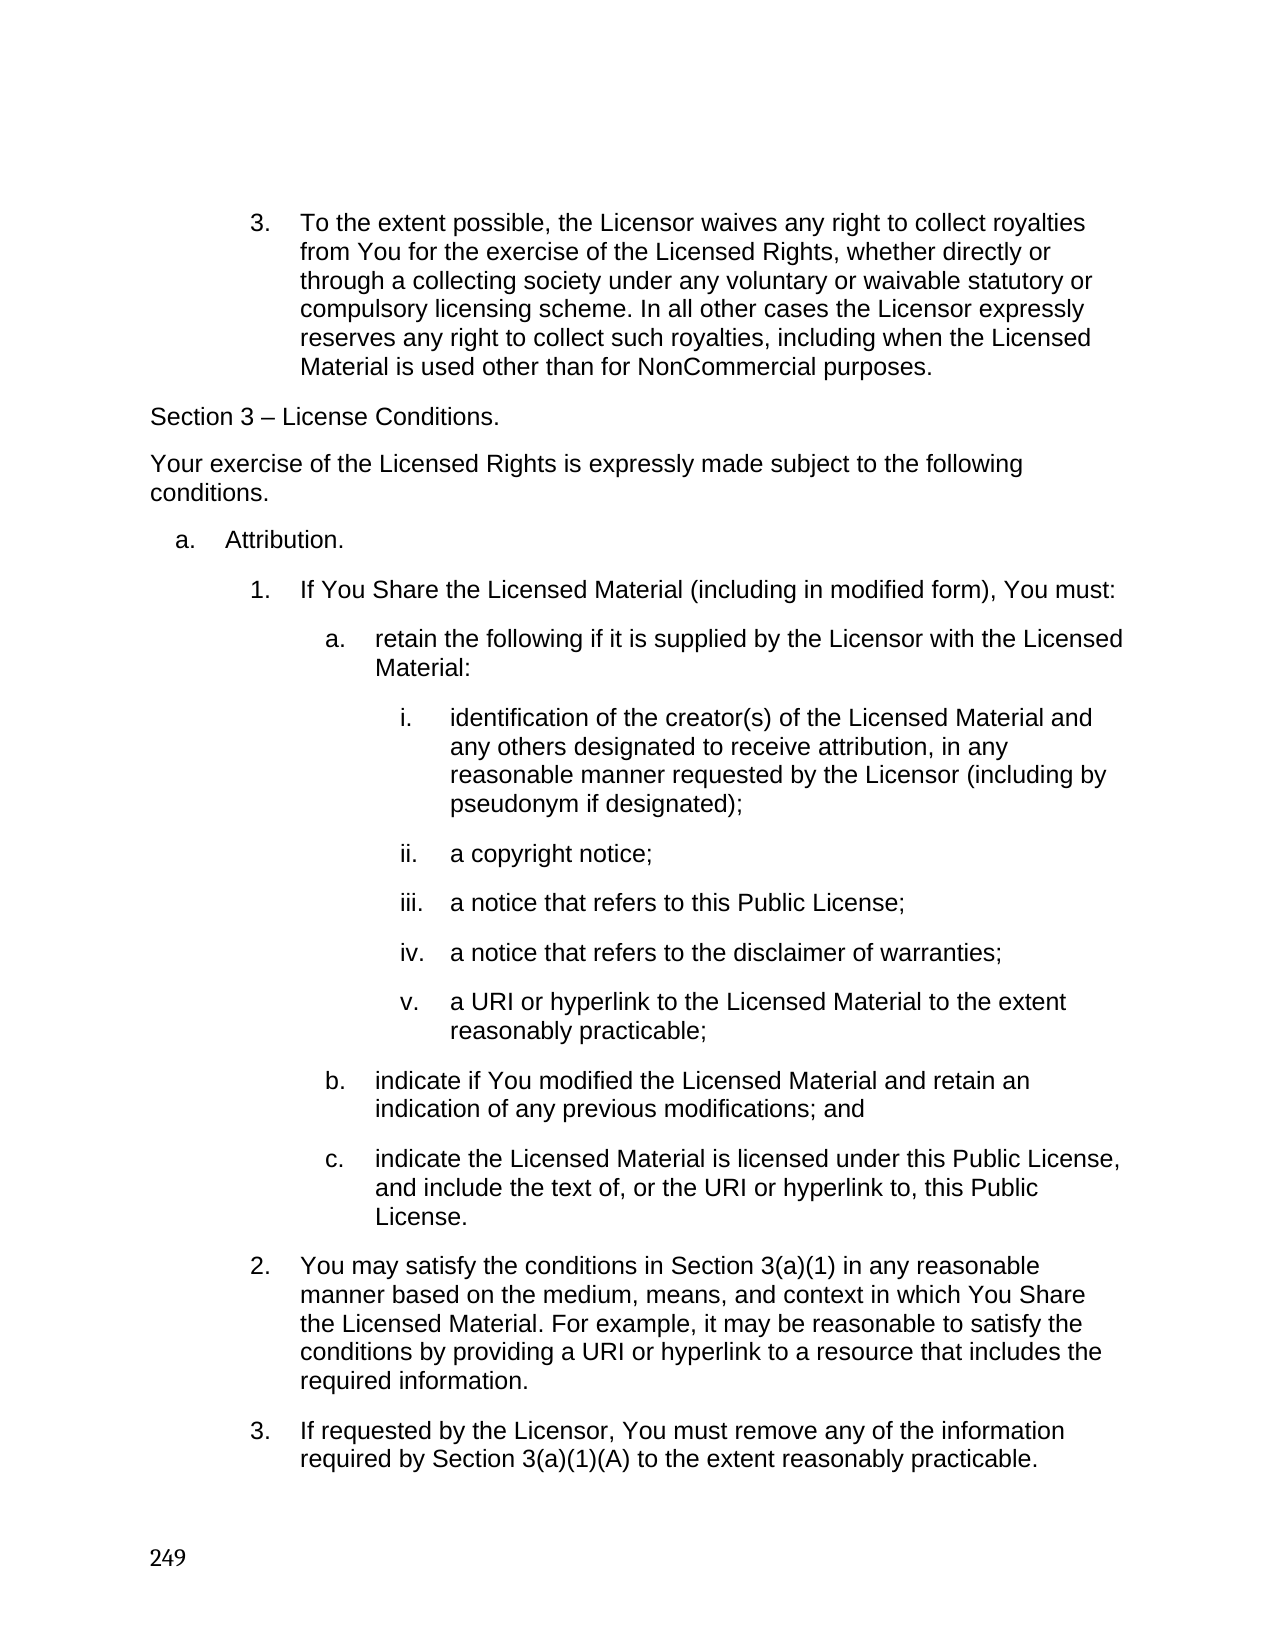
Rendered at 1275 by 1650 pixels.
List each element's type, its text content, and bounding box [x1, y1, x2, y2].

list To the extent possible, the Licensor waives any right to collect royalties from You for the exercise of the Licensed Rights, whether directly or through a collecting society under any voluntary or waivable statutory or compulsory licensing scheme. In all other cases the Licensor expressly reserves any right to collect such royalties, including when the Licensed Material is used other than for NonCommercial purposes. [250, 208, 1125, 381]
list a notice that refers to the disclaimer of warranties; [400, 938, 1125, 967]
list retain the following if it is supplied by the Licensor with the Licensed Material: [325, 624, 1125, 682]
list If You Share the Licensed Material (including in modified form), You must: [250, 575, 1125, 604]
list Attribution. [175, 525, 1125, 554]
text Section 3 – License Conditions. [150, 402, 1125, 430]
list indicate the Licensed Material is licensed under this Public License, and include the text of, or the URI or hyperlink to, this Public License. [325, 1144, 1125, 1230]
list indicate if You modified the Licensed Material and retain an indication of any previous modifications; and [325, 1066, 1125, 1123]
list If requested by the Licensor, You must remove any of the information required by Section 3(a)(1)(A) to the extent reasonably practicable. [250, 1416, 1125, 1473]
list a copyright notice; [400, 839, 1125, 867]
list a URI or hyperlink to the Licensed Material to the extent reasonably practicable; [400, 987, 1125, 1045]
list a notice that refers to this Public License; [400, 888, 1125, 917]
list identification of the creator(s) of the Licensed Material and any others designated to receive attribution, in any reasonable manner requested by the Licensor (including by pseudonym if designated); [400, 703, 1125, 818]
text Your exercise of the Licensed Rights is expressly made subject to the following conditions. [150, 449, 1125, 507]
list You may satisfy the conditions in Section 3(a)(1) in any reasonable manner based on the medium, means, and context in which You Share the Licensed Material. For example, it may be reasonable to satisfy the conditions by providing a URI or hyperlink to a resource that includes the required information. [250, 1251, 1125, 1395]
